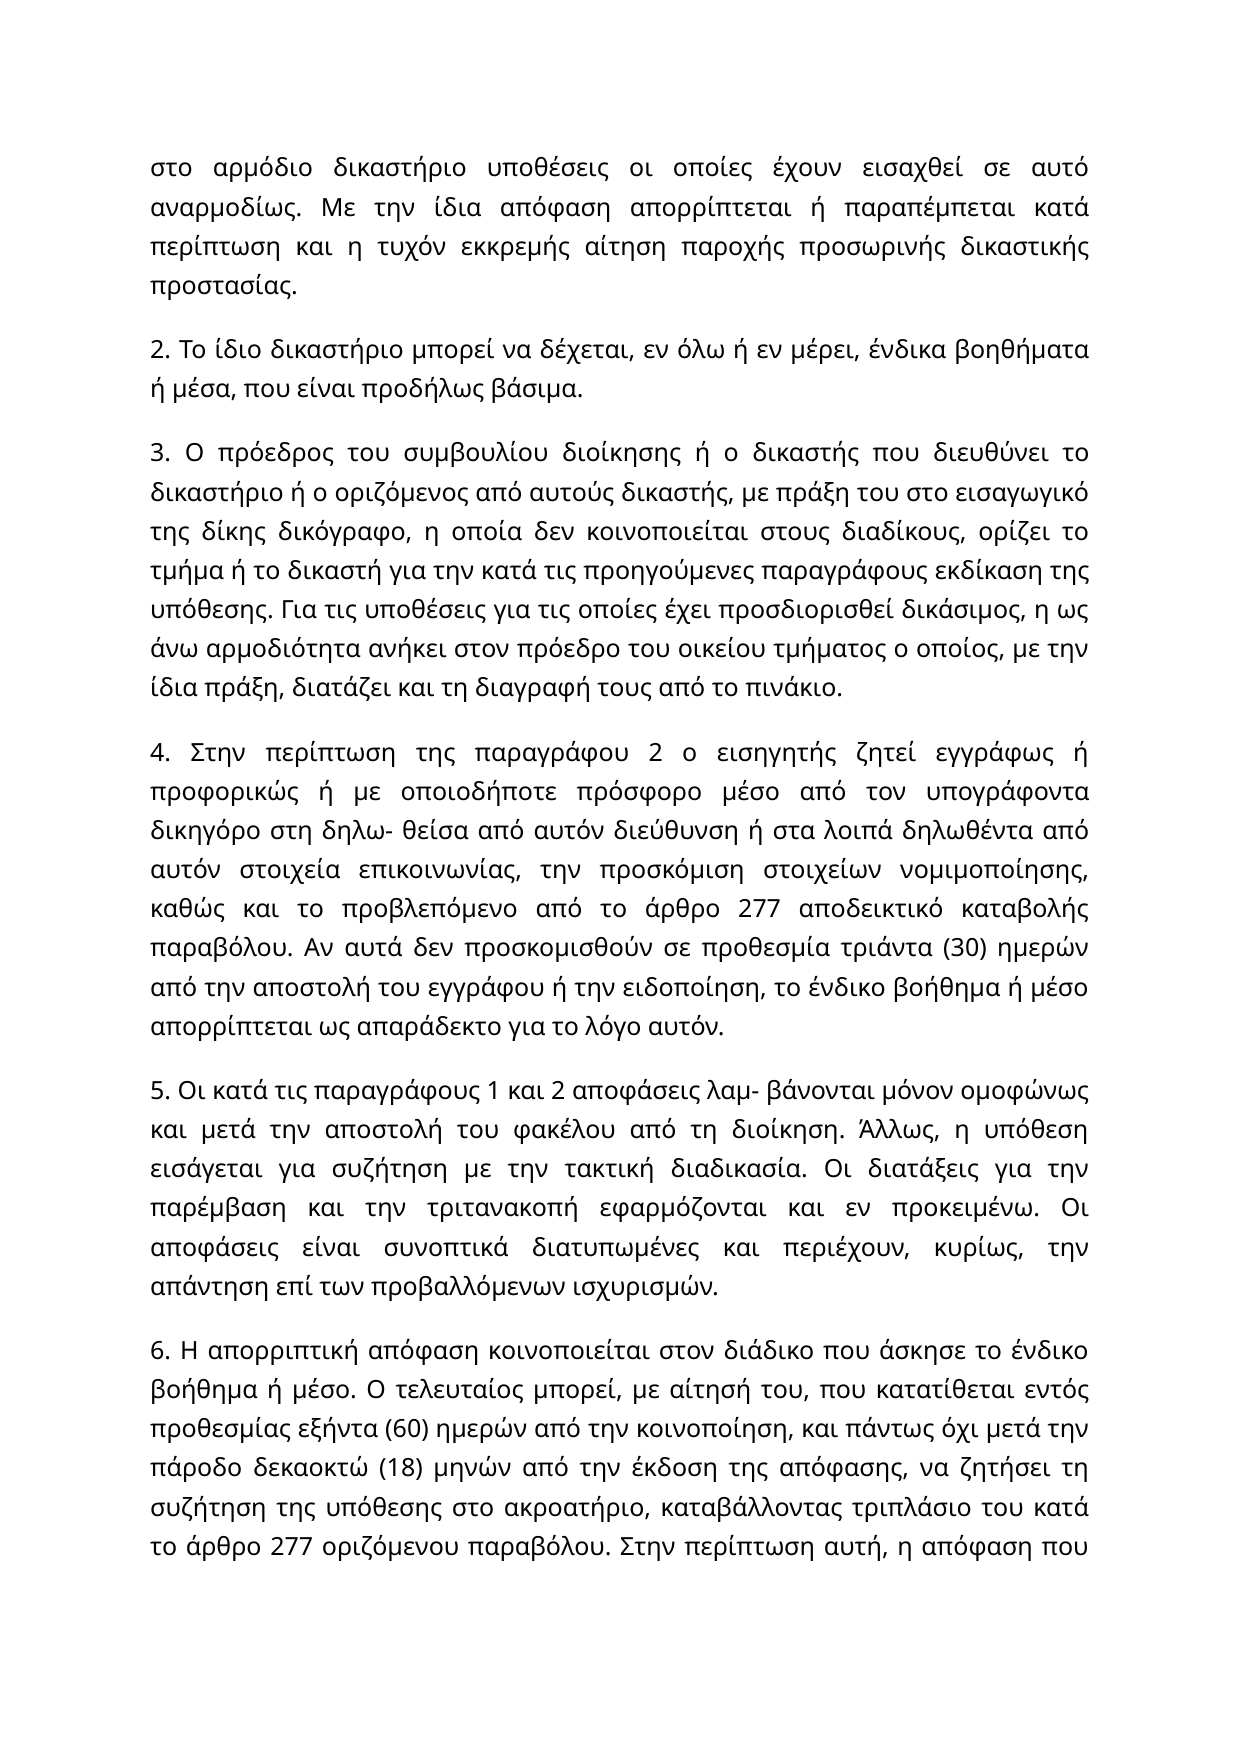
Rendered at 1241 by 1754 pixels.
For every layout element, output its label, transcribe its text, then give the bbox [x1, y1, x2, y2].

text 6. Η απορριπτική απόφαση κοινοποιείται στον διάδικο που άσκησε το ένδικο βοήθημα ή μέσο. Ο τελευταίος μπορεί, με αίτησή του, που κατατίθεται εντός προθεσμίας εξήντα (60) ημερών από την κοινοποίηση, και πάντως όχι μετά την πάροδο δεκαοκτώ (18) μηνών από την έκδοση της απόφασης, να ζητήσει τη συζήτηση της υπόθεσης στο ακροατήριο, καταβάλλοντας τριπλάσιο του κατά το άρθρο 277 οριζόμενου παραβόλου. Στην περίπτωση αυτή, η απόφαση που [150, 1332, 1090, 1562]
text 5. Οι κατά τις παραγράφους 1 και 2 αποφάσεις λαμ- βάνονται μόνον ομοφώνως και μετά την αποστολή του φακέλου από τη διοίκηση. Άλλως, η υπόθεση εισάγεται για συζήτηση με την τακτική διαδικασία. Οι διατάξεις για την παρέμβαση και την τριτανακοπή εφαρμόζονται και εν προκειμένω. Οι αποφάσεις είναι συνοπτικά διατυπωμένες και περιέχουν, κυρίως, την απάντηση επί των προβαλλόμενων ισχυρισμών. [150, 1072, 1090, 1302]
text 4. Στην περίπτωση της παραγράφου 2 ο εισηγητής ζητεί εγγράφως ή προφορικώς ή με οποιοδήποτε πρόσφορο μέσο από τον υπογράφοντα δικηγόρο στη δηλω- θείσα από αυτόν διεύθυνση ή στα λοιπά δηλωθέντα από αυτόν στοιχεία επικοινωνίας, την προσκόμιση στοιχείων νομιμοποίησης, καθώς και το προβλεπόμενο από το άρθρο 277 αποδεικτικό καταβολής παραβόλου. Αν αυτά δεν προσκομισθούν σε προθεσμία τριάντα (30) ημερών από την αποστολή του εγγράφου ή την ειδοποίηση, το ένδικο βοήθημα ή μέσο απορρίπτεται ως απαράδεκτο για το λόγο αυτόν. [150, 734, 1090, 1042]
text στο αρμόδιο δικαστήριο υποθέσεις οι οποίες έχουν εισαχθεί σε αυτό αναρμοδίως. Με την ίδια απόφαση απορρίπτεται ή παραπέμπεται κατά περίπτωση και η τυχόν εκκρεμής αίτηση παροχής προσωρινής δικαστικής προστασίας. [150, 150, 1090, 302]
text 3. Ο πρόεδρος του συμβουλίου διοίκησης ή ο δικαστής που διευθύνει το δικαστήριο ή ο οριζόμενος από αυτούς δικαστής, με πράξη του στο εισαγωγικό της δίκης δικόγραφο, η οποία δεν κοινοποιείται στους διαδίκους, ορίζει το τμήμα ή το δικαστή για την κατά τις προηγούμενες παραγράφους εκδίκαση της υπόθεσης. Για τις υποθέσεις για τις οποίες έχει προσδιορισθεί δικάσιμος, η ως άνω αρμοδιότητα ανήκει στον πρόεδρο του οικείου τμήματος ο οποίος, με την ίδια πράξη, διατάζει και τη διαγραφή τους από το πινάκιο. [150, 435, 1090, 704]
text 2. Το ίδιο δικαστήριο μπορεί να δέχεται, εν όλω ή εν μέρει, ένδικα βοηθήματα ή μέσα, που είναι προδήλως βάσιμα. [150, 332, 1090, 405]
